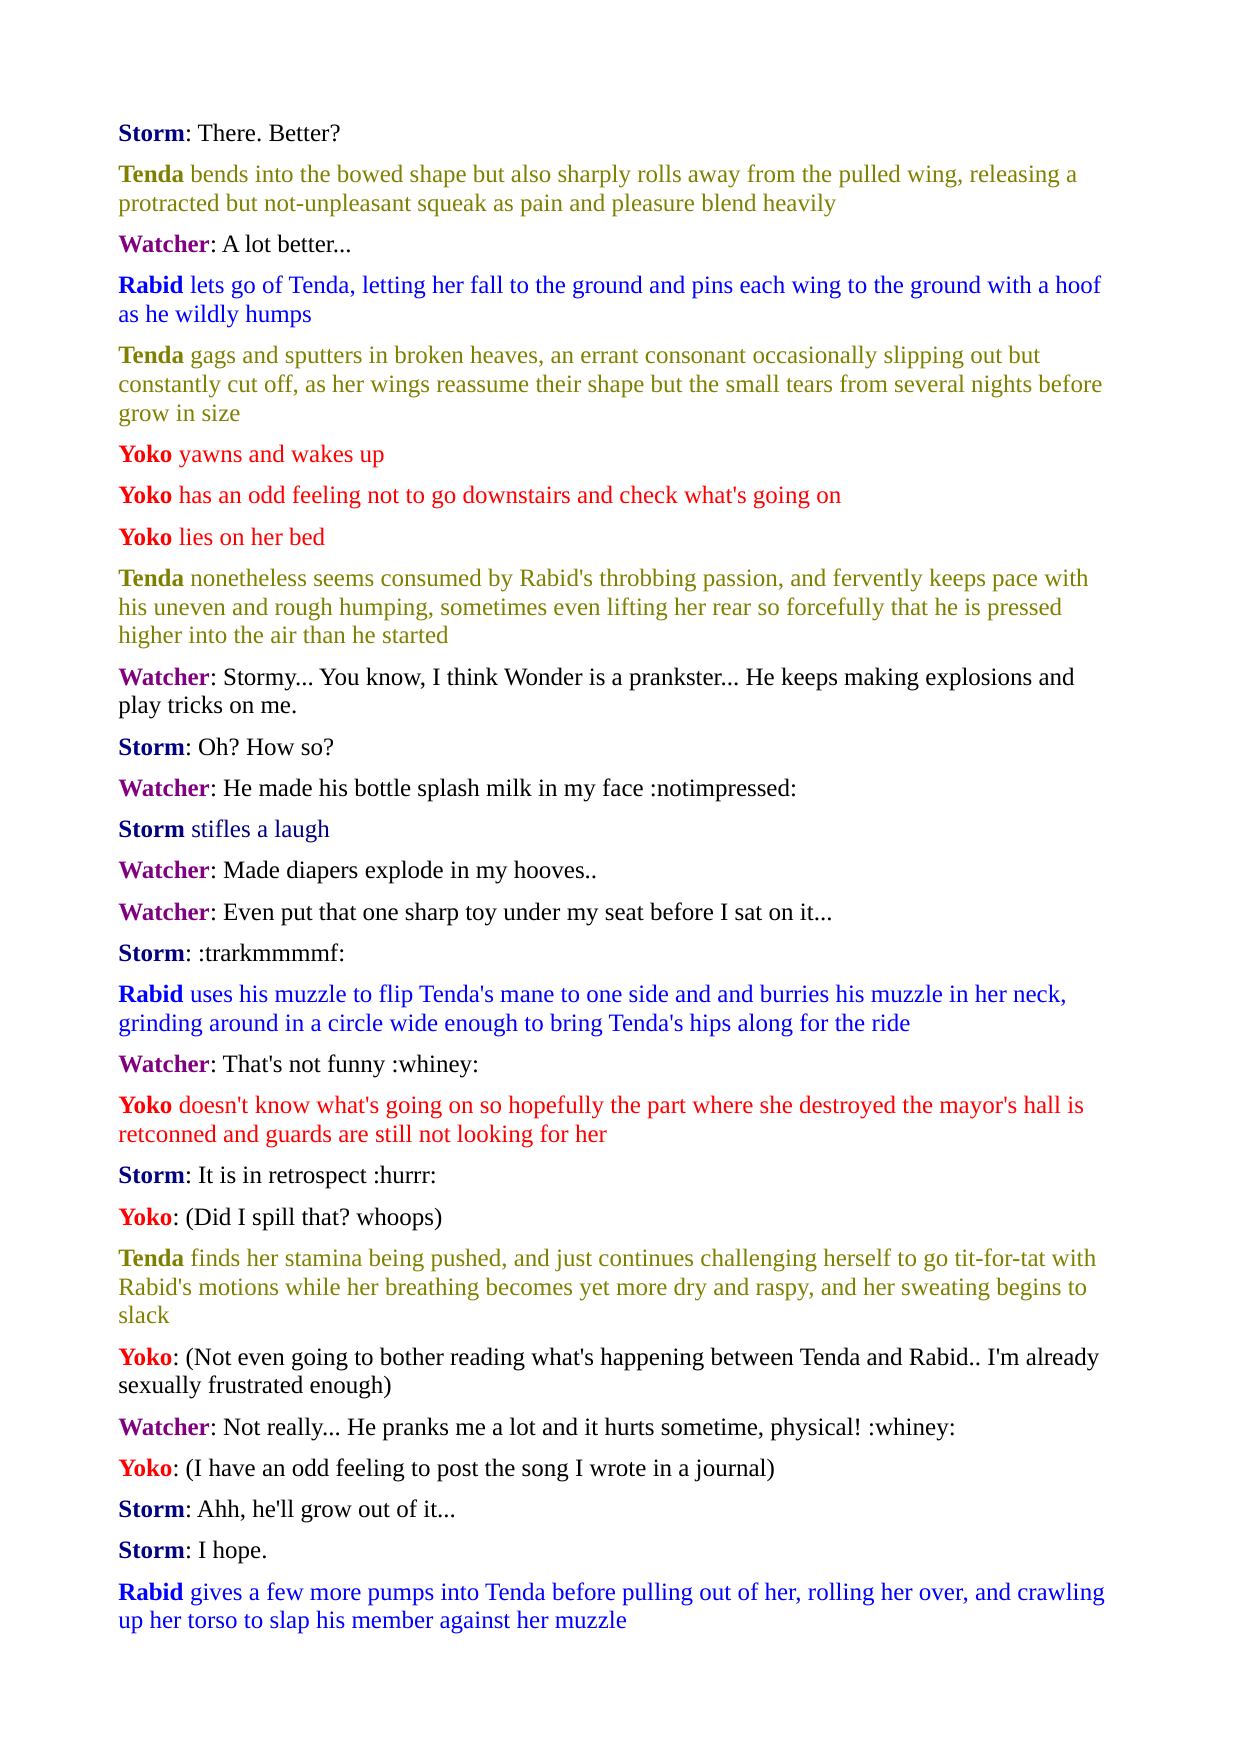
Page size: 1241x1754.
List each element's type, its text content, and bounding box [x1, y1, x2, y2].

text Rabid uses his muzzle to flip Tenda's mane to one side and and burries his muzzle in her neck, grinding around in a circle wide enough to bring Tenda's hips along for the ride [118, 979, 1122, 1037]
text Yoko doesn't know what's going on so hopefully the part where she destroyed the mayor's hall is retconned and guards are still not looking for her [118, 1091, 1122, 1148]
text Watcher: That's not funny :whiney: [118, 1049, 1122, 1078]
text Watcher: He made his bottle splash milk in my face :notimpressed: [118, 773, 1122, 802]
text Rabid gives a few more pumps into Tenda before pulling out of her, rolling her over, and crawling up her torso to slap his member against her muzzle [118, 1577, 1122, 1634]
text Watcher: Even put that one sharp toy under my seat before I sat on it... [118, 897, 1122, 926]
text Storm: :trarkmmmmf: [118, 938, 1122, 967]
text Storm: Ahh, he'll grow out of it... [118, 1494, 1122, 1523]
text Yoko yawns and wakes up [118, 439, 1122, 468]
text Yoko has an odd feeling not to go downstairs and check what's going on [118, 481, 1122, 509]
text Yoko lies on her bed [118, 522, 1122, 551]
text Storm stifles a laugh [118, 814, 1122, 843]
text Yoko: (Did I spill that? whoops) [118, 1202, 1122, 1231]
text Storm: There. Better? [118, 118, 1122, 147]
text Storm: It is in retrospect :hurrr: [118, 1161, 1122, 1189]
text Watcher: Stormy... You know, I think Wonder is a prankster... He keeps making explosions and play tricks on me. [118, 662, 1122, 719]
text Tenda nonetheless seems consumed by Rabid's throbbing passion, and fervently keeps pace with his uneven and rough humping, sometimes even lifting her rear so forcefully that he is pressed higher into the air than he started [118, 563, 1122, 649]
text Tenda bends into the bowed shape but also sharply rolls away from the pulled wing, releasing a protracted but not-unpleasant squeak as pain and pleasure blend heavily [118, 159, 1122, 217]
text Tenda gags and sputters in broken heaves, an errant consonant occasionally slipping out but constantly cut off, as her wings reassume their shape but the small tears from several nights before grow in size [118, 341, 1122, 427]
text Watcher: A lot better... [118, 229, 1122, 258]
text Yoko: (I have an odd feeling to post the song I wrote in a journal) [118, 1453, 1122, 1482]
text Watcher: Not really... He pranks me a lot and it hurts sometime, physical! :whiney: [118, 1412, 1122, 1441]
text Storm: I hope. [118, 1536, 1122, 1564]
text Rabid lets go of Tenda, letting her fall to the ground and pins each wing to the ground with a hoof as he wildly humps [118, 271, 1122, 328]
text Storm: Oh? How so? [118, 732, 1122, 761]
text Watcher: Made diapers explode in my hooves.. [118, 856, 1122, 884]
text Yoko: (Not even going to bother reading what's happening between Tenda and Rabid.. I'm already sexually frustrated enough) [118, 1342, 1122, 1399]
text Tenda finds her stamina being pushed, and just continues challenging herself to go tit-for-tat with Rabid's motions while her breathing becomes yet more dry and raspy, and her sweating begins to slack [118, 1243, 1122, 1329]
